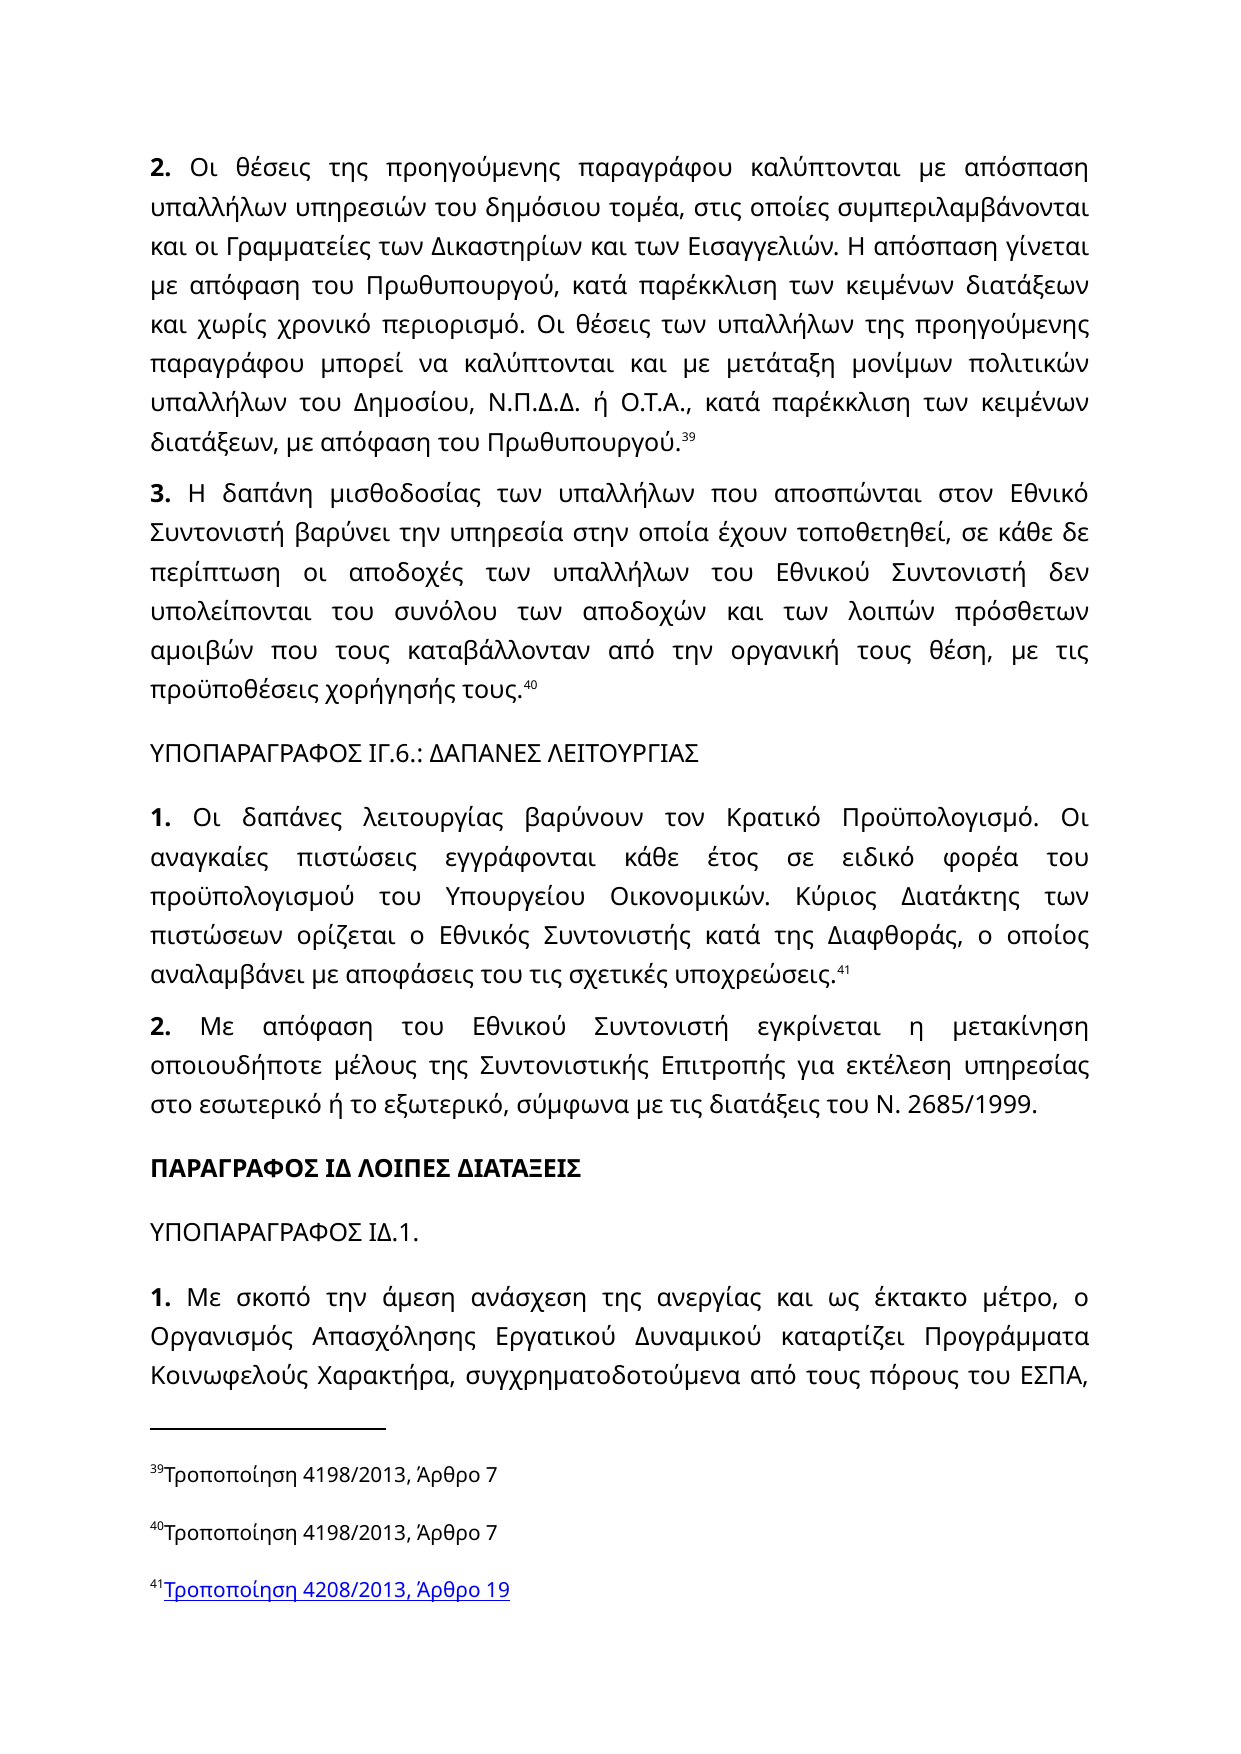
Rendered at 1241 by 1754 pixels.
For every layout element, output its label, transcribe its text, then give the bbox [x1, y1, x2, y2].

text 1. Με σκοπό την άμεση ανάσχεση της ανεργίας και ως έκτακτο μέτρο, ο Οργανισμός Απασχόλησης Εργατικού Δυναμικού καταρτίζει Προγράμματα Κοινωφελούς Χαρακτήρα, συγχρηματοδοτούμενα από τους πόρους του ΕΣΠΑ, [150, 1279, 1090, 1392]
text 2. Με απόφαση του Εθνικού Συντονιστή εγκρίνεται η μετακίνηση οποιουδήποτε μέλους της Συντονιστικής Επιτροπής για εκτέλεση υπηρεσίας στο εσωτερικό ή το εξωτερικό, σύμφωνα με τις διατάξεις του Ν. 2685/1999. [150, 1008, 1090, 1121]
text 1. Οι δαπάνες λειτουργίας βαρύνουν τον Κρατικό Προϋπολογισμό. Οι αναγκαίες πιστώσεις εγγράφονται κάθε έτος σε ειδικό φορέα του προϋπολογισμού του Υπουργείου Οικονομικών. Κύριος Διατάκτης των πιστώσεων ορίζεται ο Εθνικός Συντονιστής κατά της Διαφθοράς, ο οποίος αναλαμβάνει με αποφάσεις του τις σχετικές υποχρεώσεις. [150, 800, 1090, 991]
text ΠΑΡΑΓΡΑΦΟΣ ΙΔ ΛΟΙΠΕΣ ΔΙΑΤΑΞΕΙΣ [150, 1151, 1090, 1185]
text Τροποποίηση 4198/2013, Άρθρο 7 [150, 1518, 1090, 1546]
text Τροποποίηση 4208/2013, Άρθρο 19 [150, 1576, 1090, 1604]
text ΥΠΟΠΑΡΑΓΡΑΦΟΣ ΙΔ.1. [150, 1215, 1090, 1249]
text 3. Η δαπάνη μισθοδοσίας των υπαλλήλων που αποσπώνται στον Εθνικό Συντονιστή βαρύνει την υπηρεσία στην οποία έχουν τοποθετηθεί, σε κάθε δε περίπτωση οι αποδοχές των υπαλλήλων του Εθνικού Συντονιστή δεν υπολείπονται του συνόλου των αποδοχών και των λοιπών πρόσθετων αμοιβών που τους καταβάλλονταν από την οργανική τους θέση, με τις προϋποθέσεις χορήγησής τους. [150, 476, 1090, 706]
text Τροποποίηση 4198/2013, Άρθρο 7 [150, 1460, 1090, 1489]
text ΥΠΟΠΑΡΑΓΡΑΦΟΣ ΙΓ.6.: ΔΑΠΑΝΕΣ ΛΕΙΤΟΥΡΓΙΑΣ [150, 736, 1090, 770]
text 2. Οι θέσεις της προηγούμενης παραγράφου καλύπτονται με απόσπαση υπαλλήλων υπηρεσιών του δημόσιου τομέα, στις οποίες συμπεριλαμβάνονται και οι Γραμματείες των Δικαστηρίων και των Εισαγγελιών. Η απόσπαση γίνεται με απόφαση του Πρωθυπουργού, κατά παρέκκλιση των κειμένων διατάξεων και χωρίς χρονικό περιορισμό. Οι θέσεις των υπαλλήλων της προηγούμενης παραγράφου μπορεί να καλύπτονται και με μετάταξη μονίμων πολιτικών υπαλλήλων του Δημοσίου, Ν.Π.Δ.Δ. ή Ο.Τ.Α., κατά παρέκκλιση των κειμένων διατάξεων, με απόφαση του Πρωθυπουργού. [150, 150, 1090, 458]
